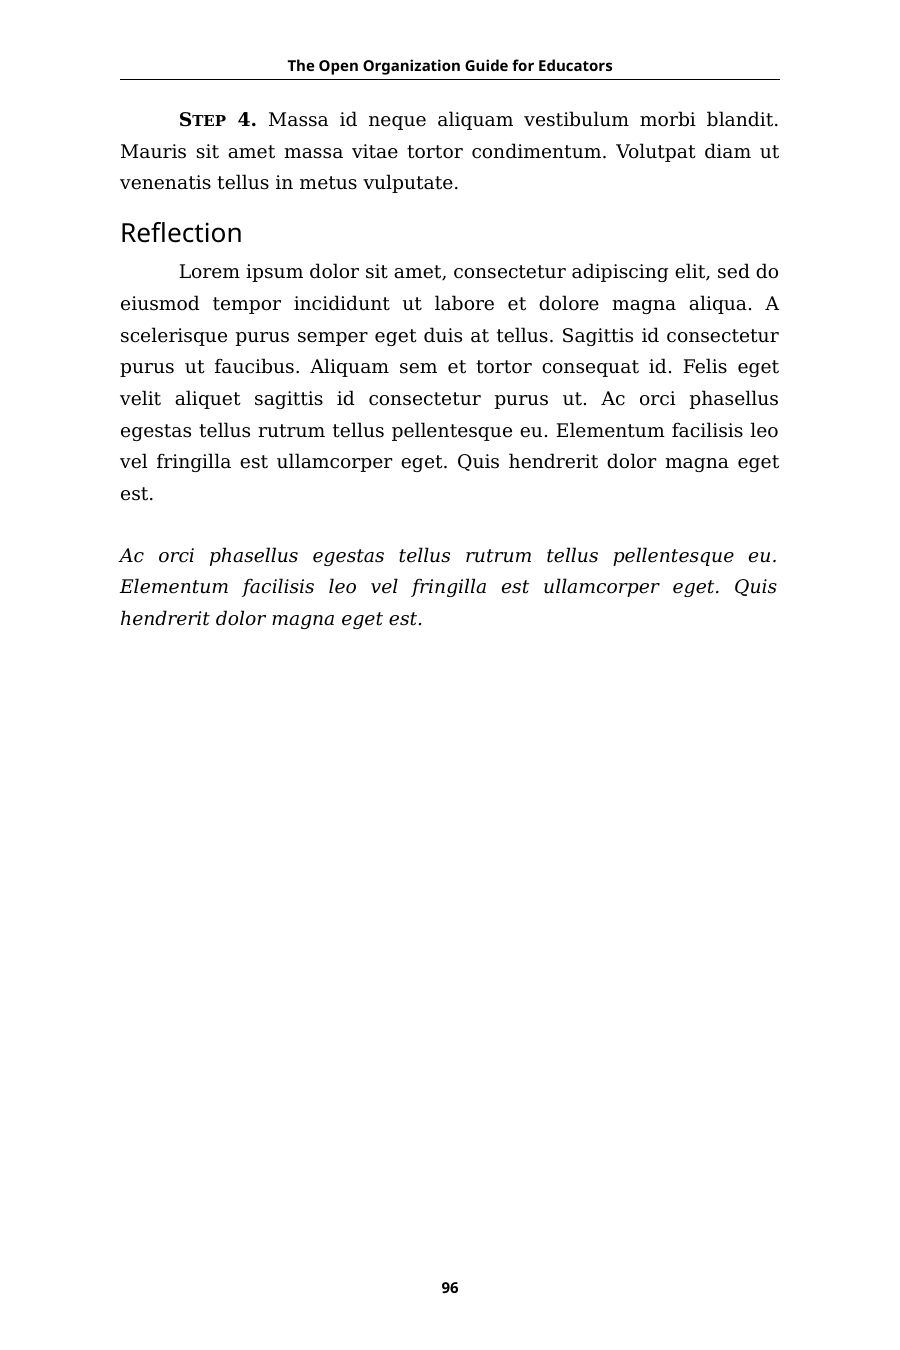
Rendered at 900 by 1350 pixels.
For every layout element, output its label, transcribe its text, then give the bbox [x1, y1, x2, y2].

text Step 4. Massa id neque aliquam vestibulum morbi blandit. Mauris sit amet massa vitae tortor condimentum. Volutpat diam ut venenatis tellus in metus vulputate. [120, 109, 780, 194]
subtitle Reflection [120, 218, 780, 249]
text Ac orci phasellus egestas tellus rutrum tellus pellentesque eu. Elementum facilisis leo vel fringilla est ullamcorper eget. Quis hendrerit dolor magna eget est. [120, 545, 780, 630]
text Lorem ipsum dolor sit amet, consectetur adipiscing elit, sed do eiusmod tempor incididunt ut labore et dolore magna aliqua. A scelerisque purus semper eget duis at tellus. Sagittis id consectetur purus ut faucibus. Aliquam sem et tortor consequat id. Felis eget velit aliquet sagittis id consectetur purus ut. Ac orci phasellus egestas tellus rutrum tellus pellentesque eu. Elementum facilisis leo vel fringilla est ullamcorper eget. Quis hendrerit dolor magna eget est. [120, 261, 780, 505]
